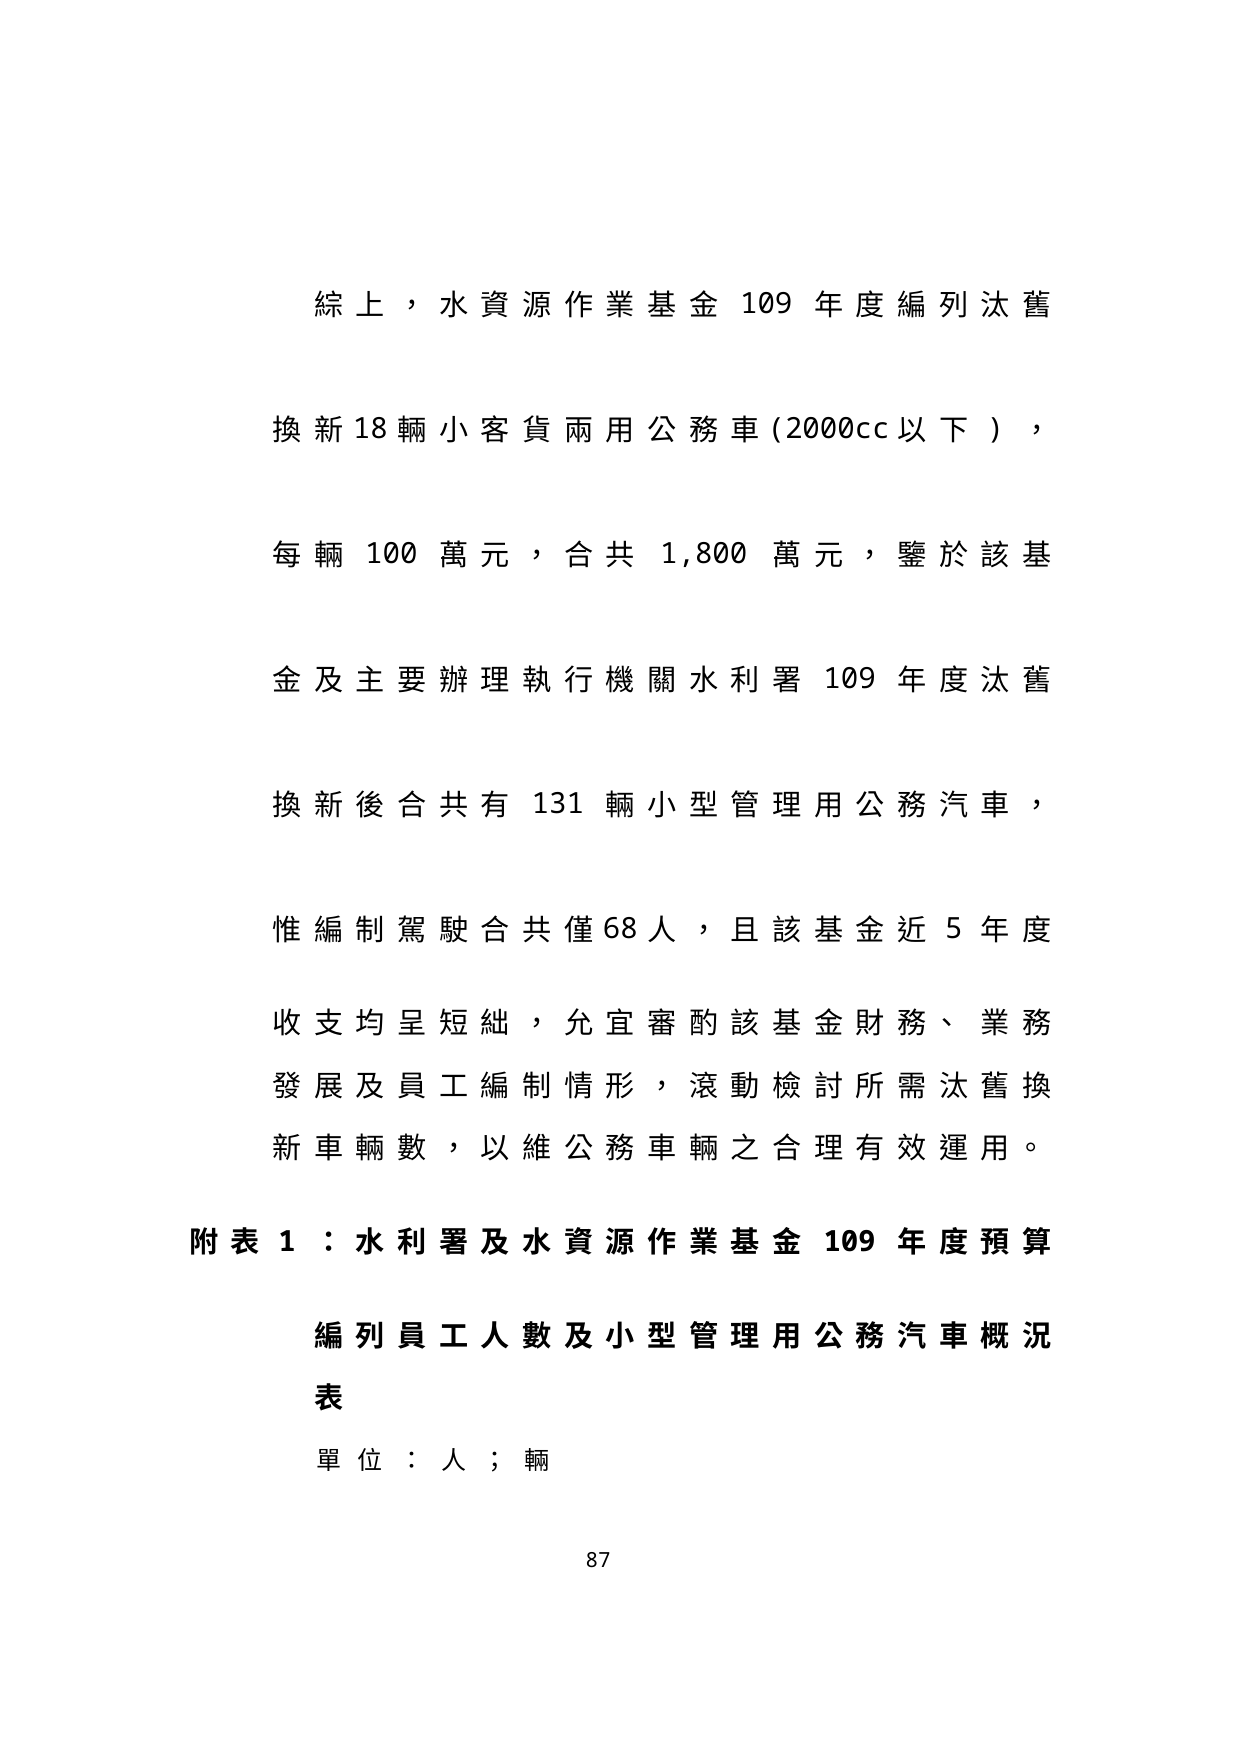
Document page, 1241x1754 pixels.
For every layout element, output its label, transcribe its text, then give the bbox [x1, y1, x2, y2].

text 附表1：水利署及水資源作業基金109年度預算編列員工人數及小型管理用公務汽車概況表 單位：人；輛 [183, 1167, 1058, 1479]
text 綜上，水資源作業基金109年度編列汰舊換新18輛小客貨兩用公務車(2000cc以下)，每輛100萬元，合共1,800萬元，鑒於該基金及主要辦理執行機關水利署109年度汰舊換新後合共有131輛小型管理用公務汽車，惟編制駕駛合共僅68人，且該基金近5年度收支均呈短絀，允宜審酌該基金財務、業務發展及員工編制情形，滾動檢討所需汰舊換新車輛數，以維公務車輛之合理有效運用。 [242, 229, 1058, 1167]
